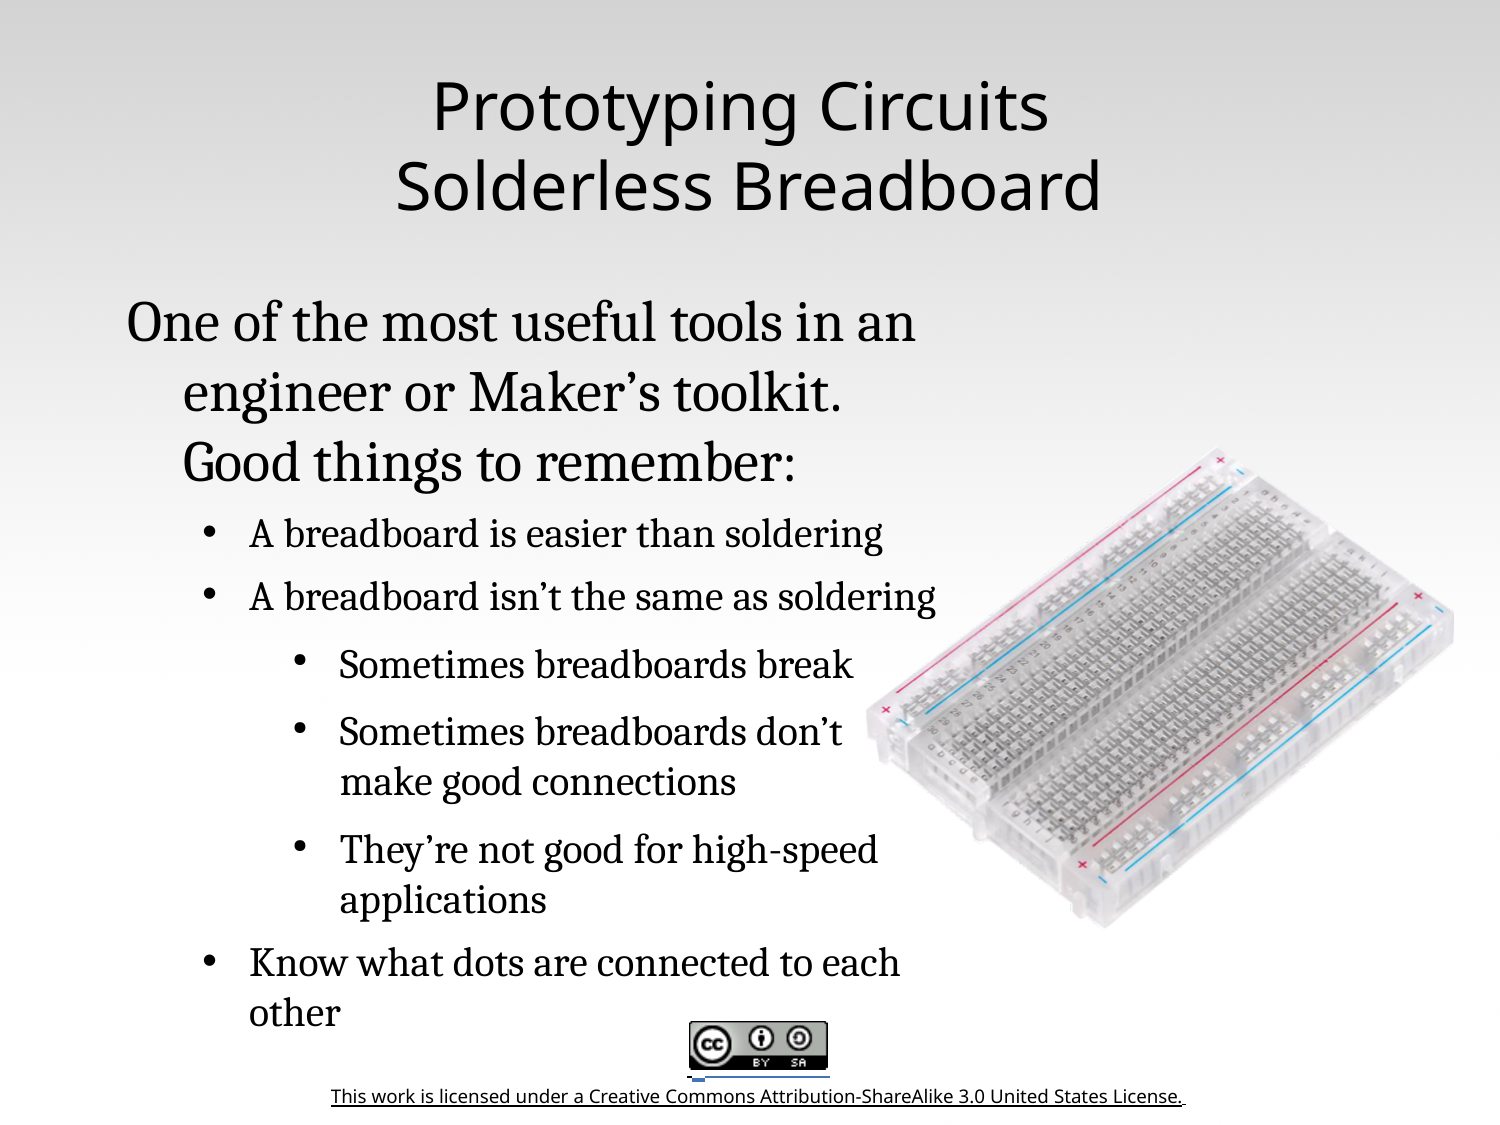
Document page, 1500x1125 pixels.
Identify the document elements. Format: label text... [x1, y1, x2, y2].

list One of the most useful tools in an engineer or Maker’s toolkit. Good things to remember: A breadboard is easier than soldering A breadboard isn’t the same as soldering Sometimes breadboards break Sometimes breadboards don’t make good connections They’re not good for high-speed applications Know what dots are connected to each other [112, 275, 961, 1000]
title Prototyping Circuits Solderless Breadboard [112, 50, 1388, 238]
picture [0, 0, 1500, 1125]
